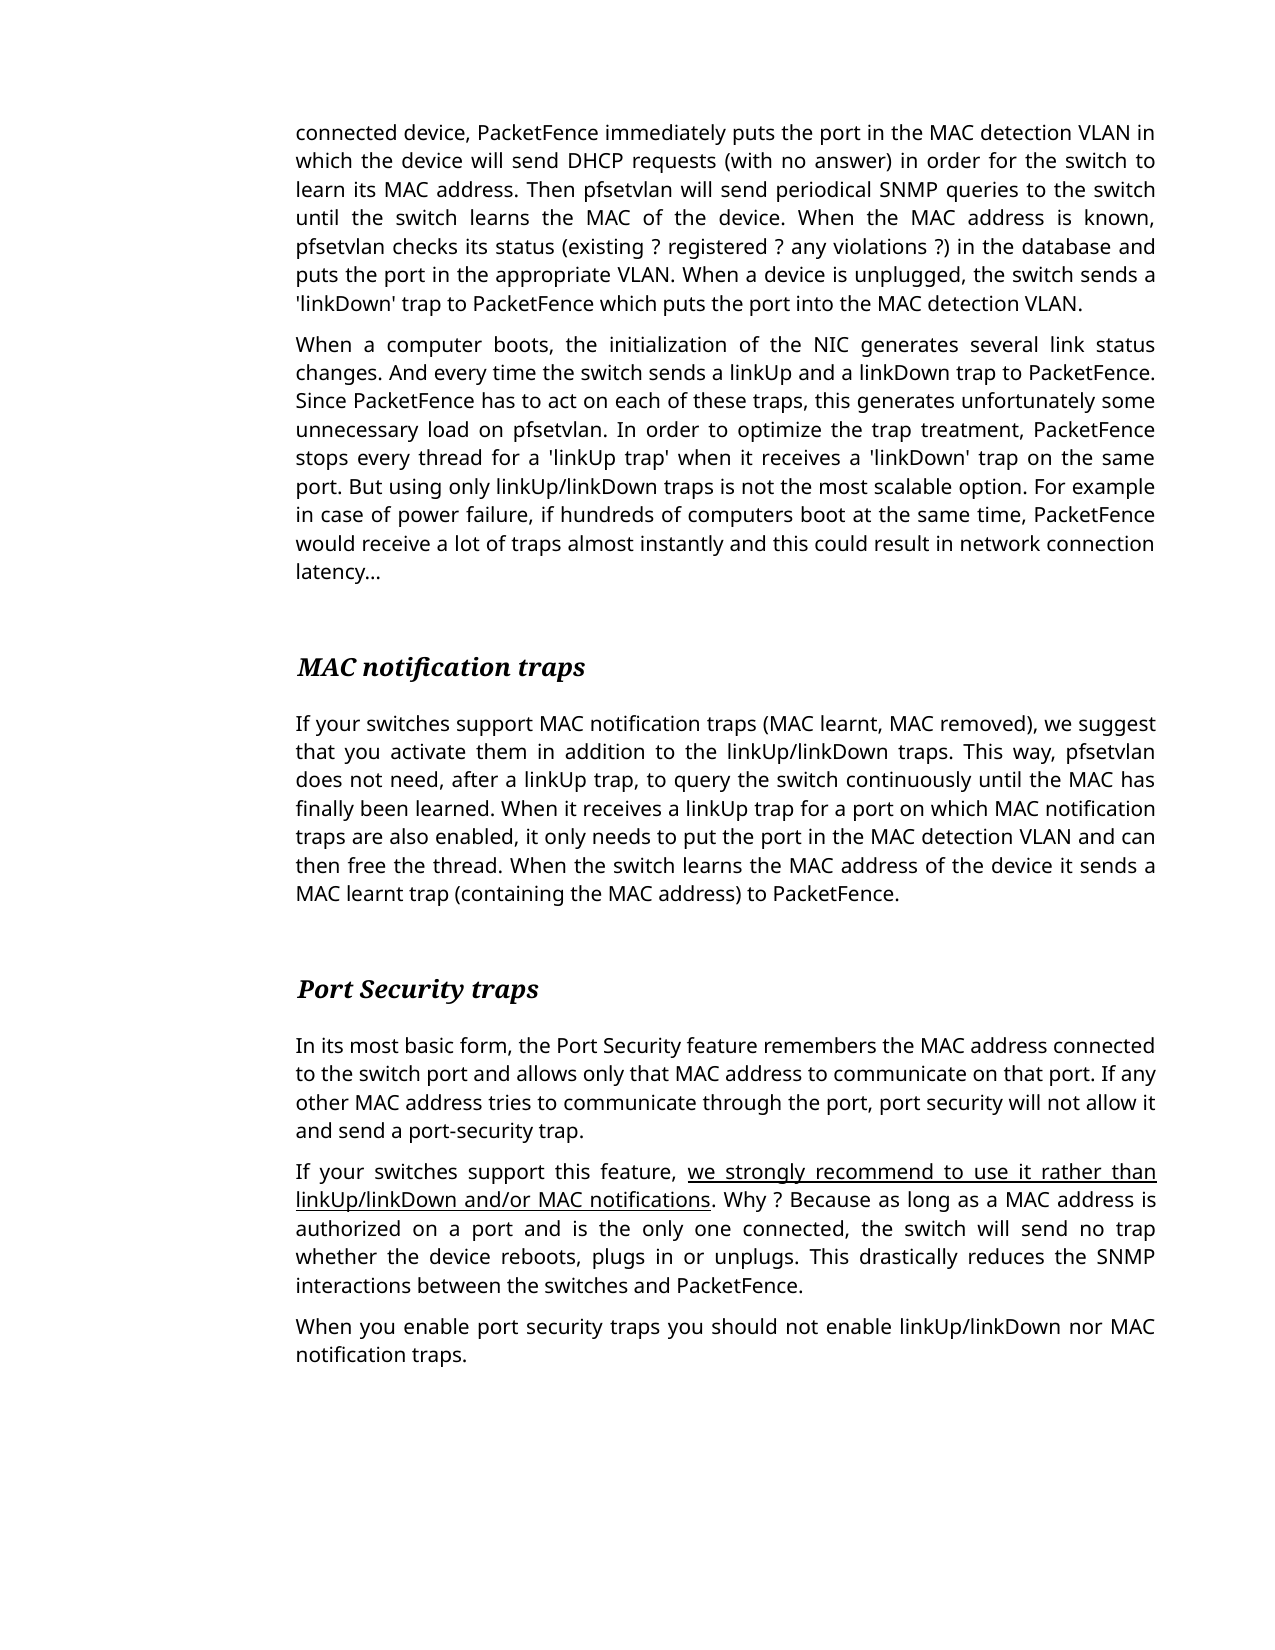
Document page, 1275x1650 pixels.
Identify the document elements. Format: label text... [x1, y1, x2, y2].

subtitle MAC notification traps [260, 650, 1157, 684]
subtitle Port Security traps [260, 972, 1157, 1006]
text If your switches support MAC notification traps (MAC learnt, MAC removed), we suggest that you activate them in addition to the linkUp/linkDown traps. This way, pfsetvlan does not need, after a linkUp trap, to query the switch continuously until the MAC has finally been learned. When it receives a linkUp trap for a port on which MAC notification traps are also enabled, it only needs to put the port in the MAC detection VLAN and can then free the thread. When the switch learns the MAC address of the device it sends a MAC learnt trap (containing the MAC address) to PacketFence. [295, 709, 1157, 908]
text When a computer boots, the initialization of the NIC generates several link status changes. And every time the switch sends a linkUp and a linkDown trap to PacketFence. Since PacketFence has to act on each of these traps, this generates unfortunately some unnecessary load on pfsetvlan. In order to optimize the trap treatment, PacketFence stops every thread for a 'linkUp trap' when it receives a 'linkDown' trap on the same port. But using only linkUp/linkDown traps is not the most scalable option. For example in case of power failure, if hundreds of computers boot at the same time, PacketFence would receive a lot of traps almost instantly and this could result in network connection latency… [295, 330, 1157, 586]
text In its most basic form, the Port Security feature remembers the MAC address connected to the switch port and allows only that MAC address to communicate on that port. If any other MAC address tries to communicate through the port, port security will not allow it and send a port-security trap. [295, 1031, 1157, 1145]
text connected device, PacketFence immediately puts the port in the MAC detection VLAN in which the device will send DHCP requests (with no answer) in order for the switch to learn its MAC address. Then pfsetvlan will send periodical SNMP queries to the switch until the switch learns the MAC of the device. When the MAC address is known, pfsetvlan checks its status (existing ? registered ? any violations ?) in the database and puts the port in the appropriate VLAN. When a device is unplugged, the switch sends a 'linkDown' trap to PacketFence which puts the port into the MAC detection VLAN. [295, 118, 1157, 317]
text If your switches support this feature, we strongly recommend to use it rather than linkUp/linkDown and/or MAC notifications. Why ? Because as long as a MAC address is authorized on a port and is the only one connected, the switch will send no trap whether the device reboots, plugs in or unplugs. This drastically reduces the SNMP interactions between the switches and PacketFence. [295, 1157, 1157, 1299]
text When you enable port security traps you should not enable linkUp/linkDown nor MAC notification traps. [295, 1312, 1157, 1369]
